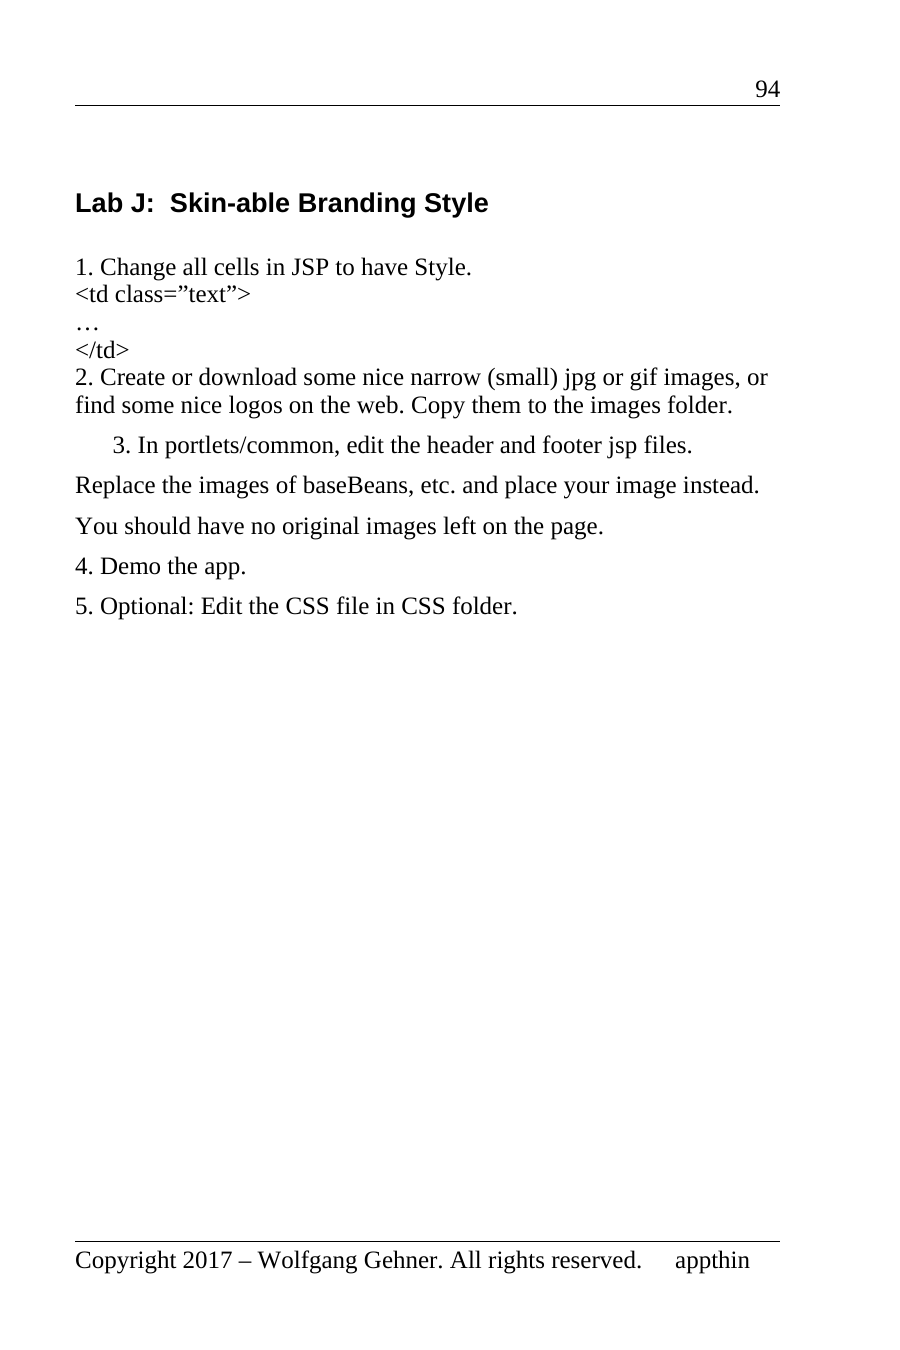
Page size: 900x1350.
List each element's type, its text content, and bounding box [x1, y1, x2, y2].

text </td> [75, 336, 780, 363]
subtitle Lab J: Skin-able Branding Style [75, 188, 780, 219]
text … [75, 308, 780, 336]
text 4. Demo the app. [75, 552, 780, 580]
text 5. Optional: Edit the CSS file in CSS folder. [75, 592, 780, 620]
text <td class=”text”> [75, 280, 780, 308]
text 1. Change all cells in JSP to have Style. [75, 253, 780, 280]
text You should have no original images left on the page. [75, 512, 780, 539]
text Replace the images of baseBeans, etc. and place your image instead. [75, 472, 780, 499]
text 3. In portlets/common, edit the header and footer jsp files. [112, 431, 780, 459]
text 2. Create or download some nice narrow (small) jpg or gif images, or find some nice logos on the web. Copy them to the images folder. [75, 363, 780, 419]
